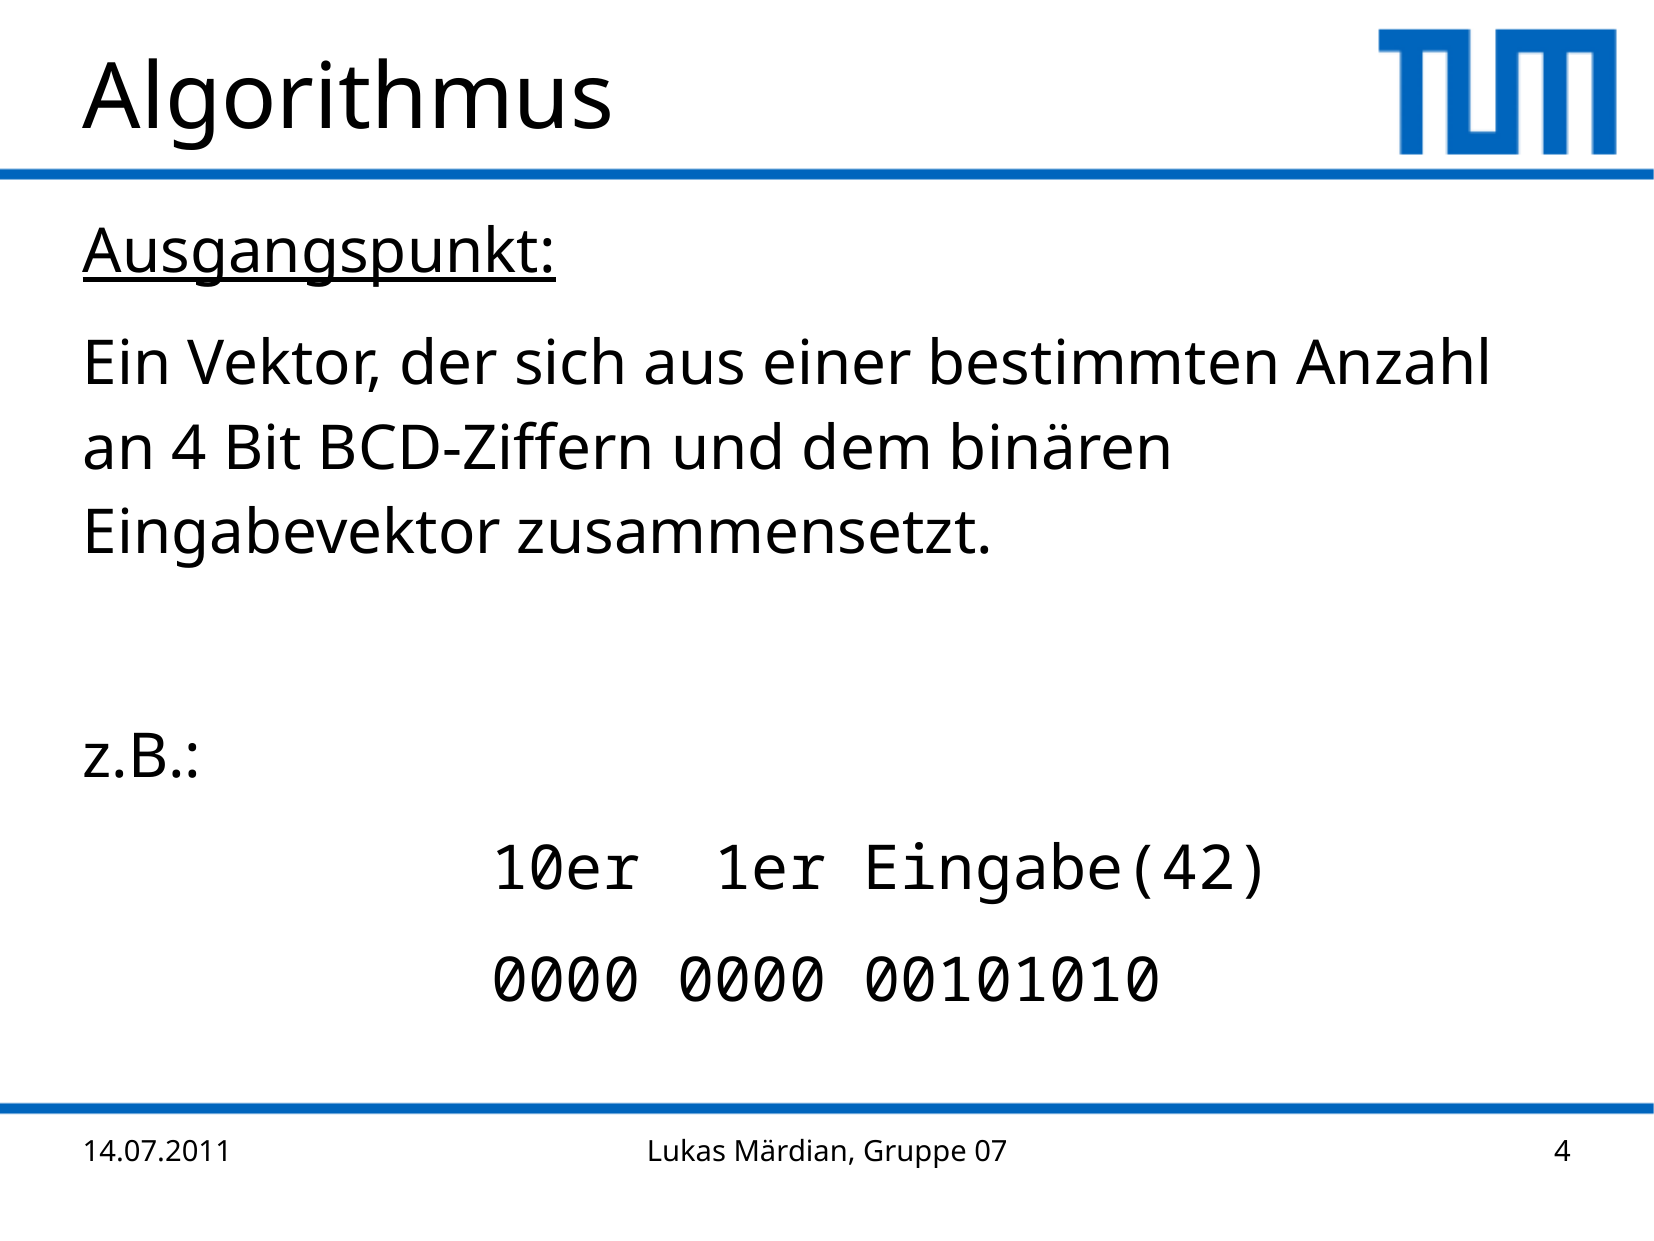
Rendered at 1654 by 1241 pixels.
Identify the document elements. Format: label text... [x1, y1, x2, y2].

picture [0, 0, 1654, 1241]
list Ausgangspunkt: Ein Vektor, der sich aus einer bestimmten Anzahl an 4 Bit BCD-Ziffern und dem binären Eingabevektor zusammensetzt. z.B.: 10er 1er Eingabe(42) 0000 0000 00101010 [82, 206, 1571, 1026]
title Algorithmus [82, 41, 1359, 145]
